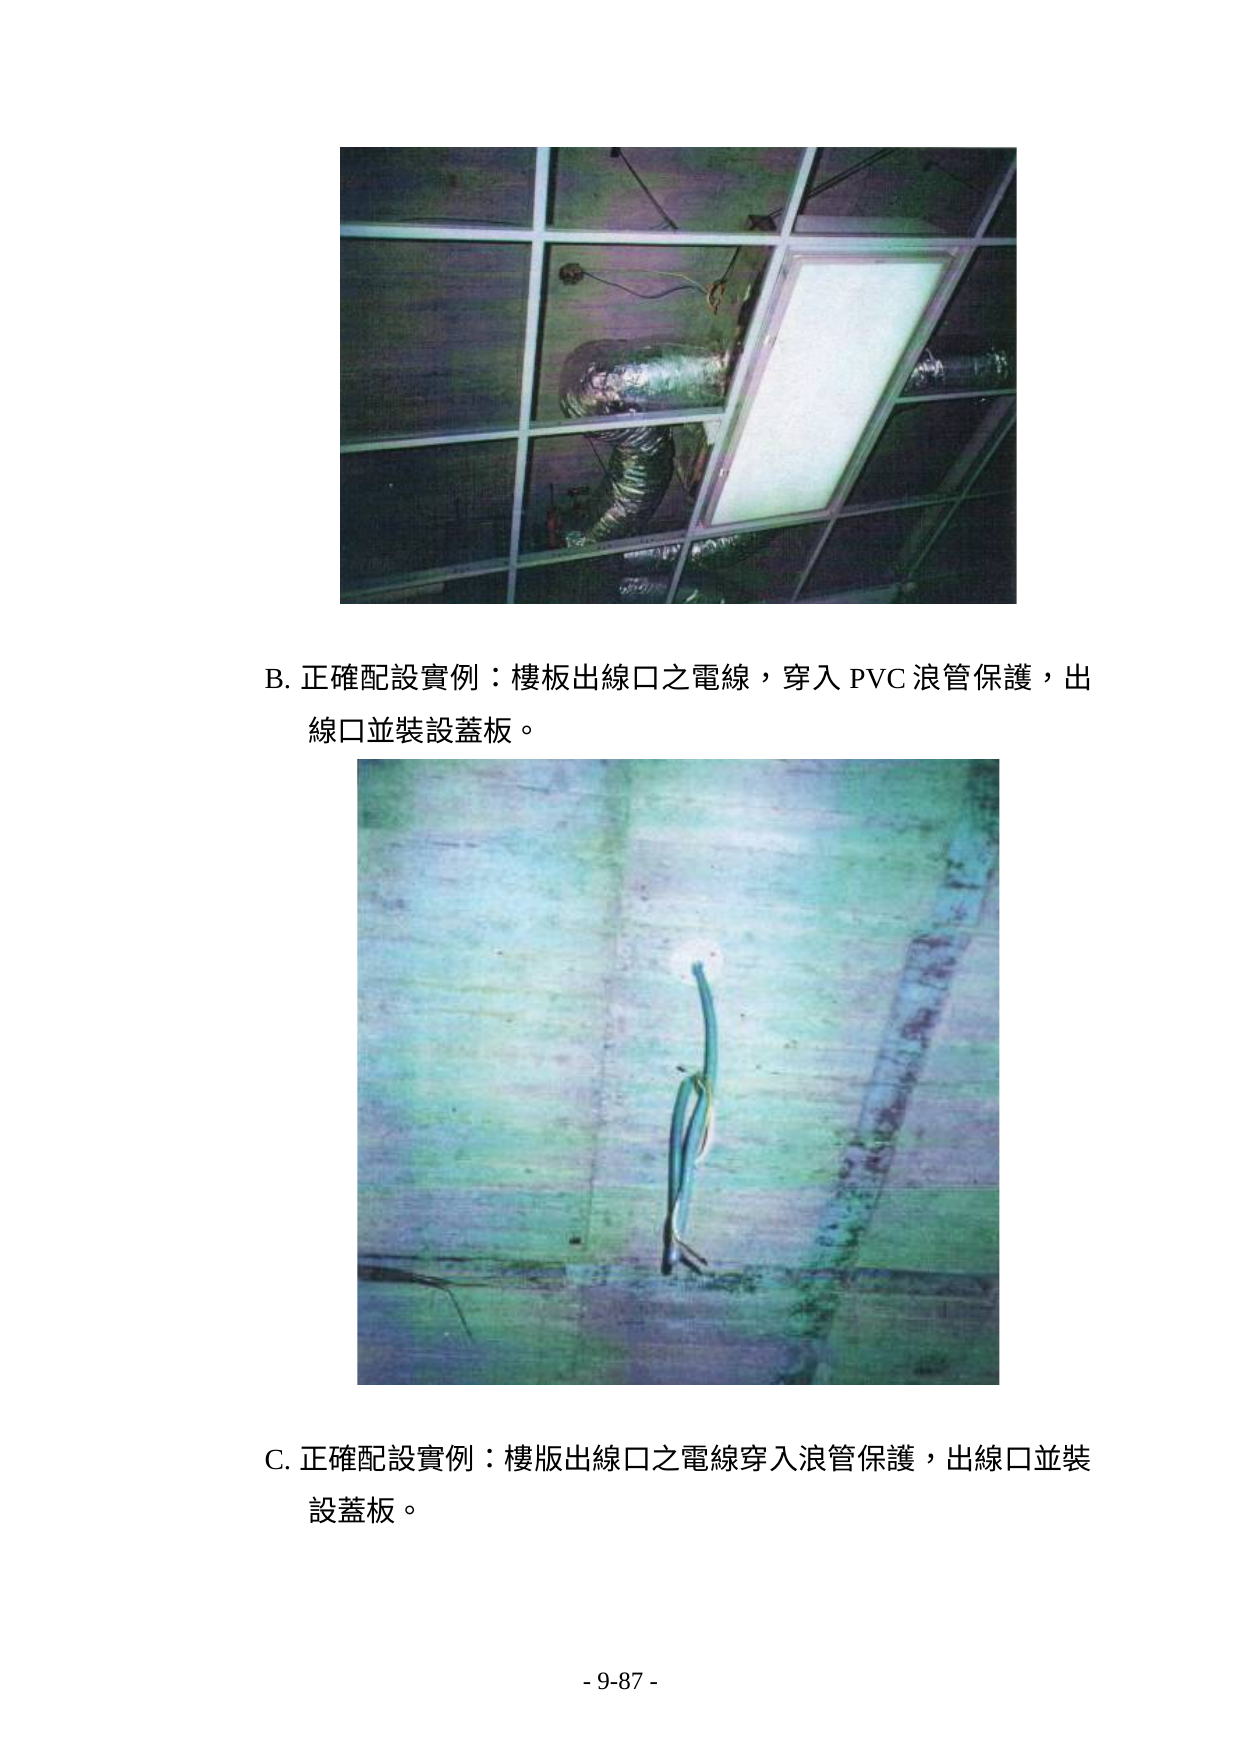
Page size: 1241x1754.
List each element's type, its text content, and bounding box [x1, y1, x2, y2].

text B. 正確配設實例：樓板出線口之電線，穿入PVC浪管保護，出線口並裝設蓋板。 [264, 654, 1092, 749]
text C. 正確配設實例：樓版出線口之電線穿入浪管保護，出線口並裝設蓋板。 [264, 1435, 1092, 1530]
picture [357, 1174, 1000, 1385]
picture [340, 147, 1017, 529]
